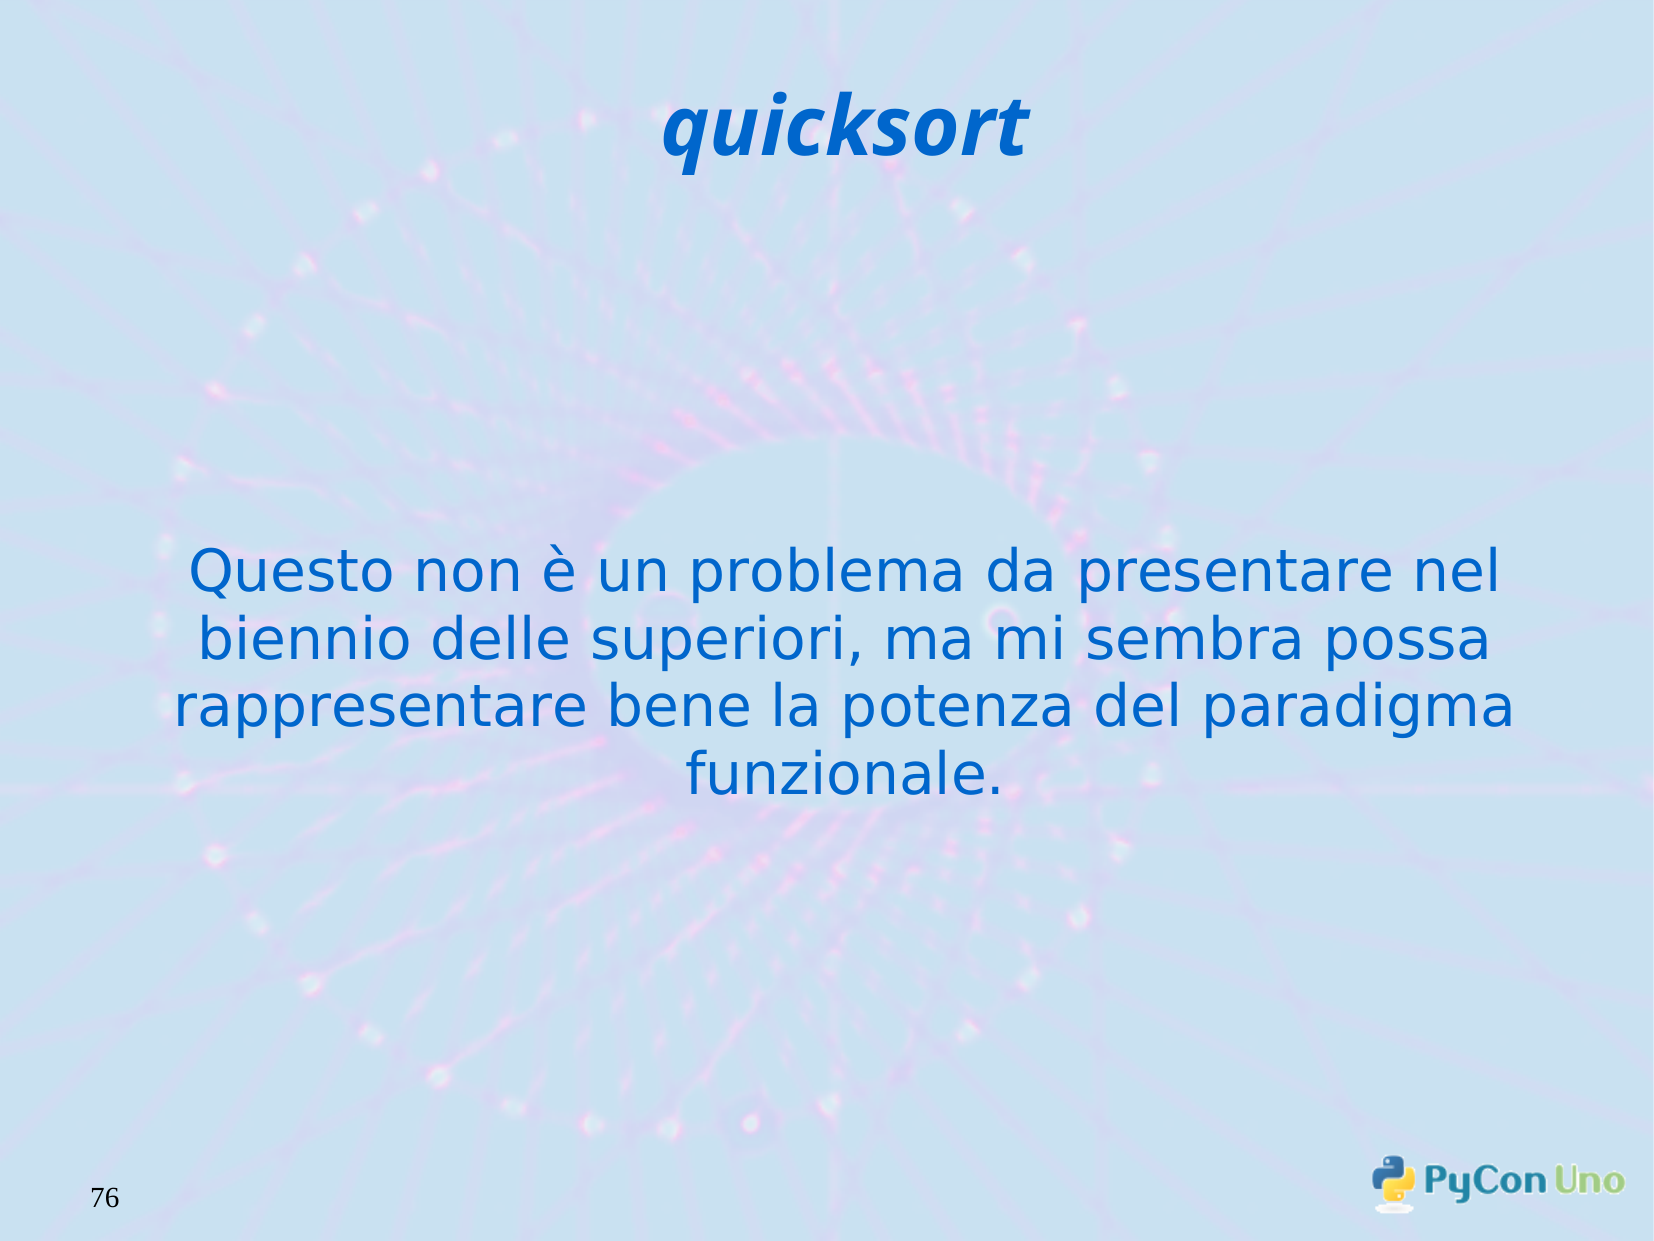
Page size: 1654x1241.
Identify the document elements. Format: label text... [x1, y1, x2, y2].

subtitle Questo non è un problema da presentare nel biennio delle superiori, ma mi sembra possa rappresentare bene la potenza del paradigma funzionale. [150, 282, 1541, 1064]
picture [0, 0, 1654, 1241]
title quicksort [139, 19, 1552, 227]
